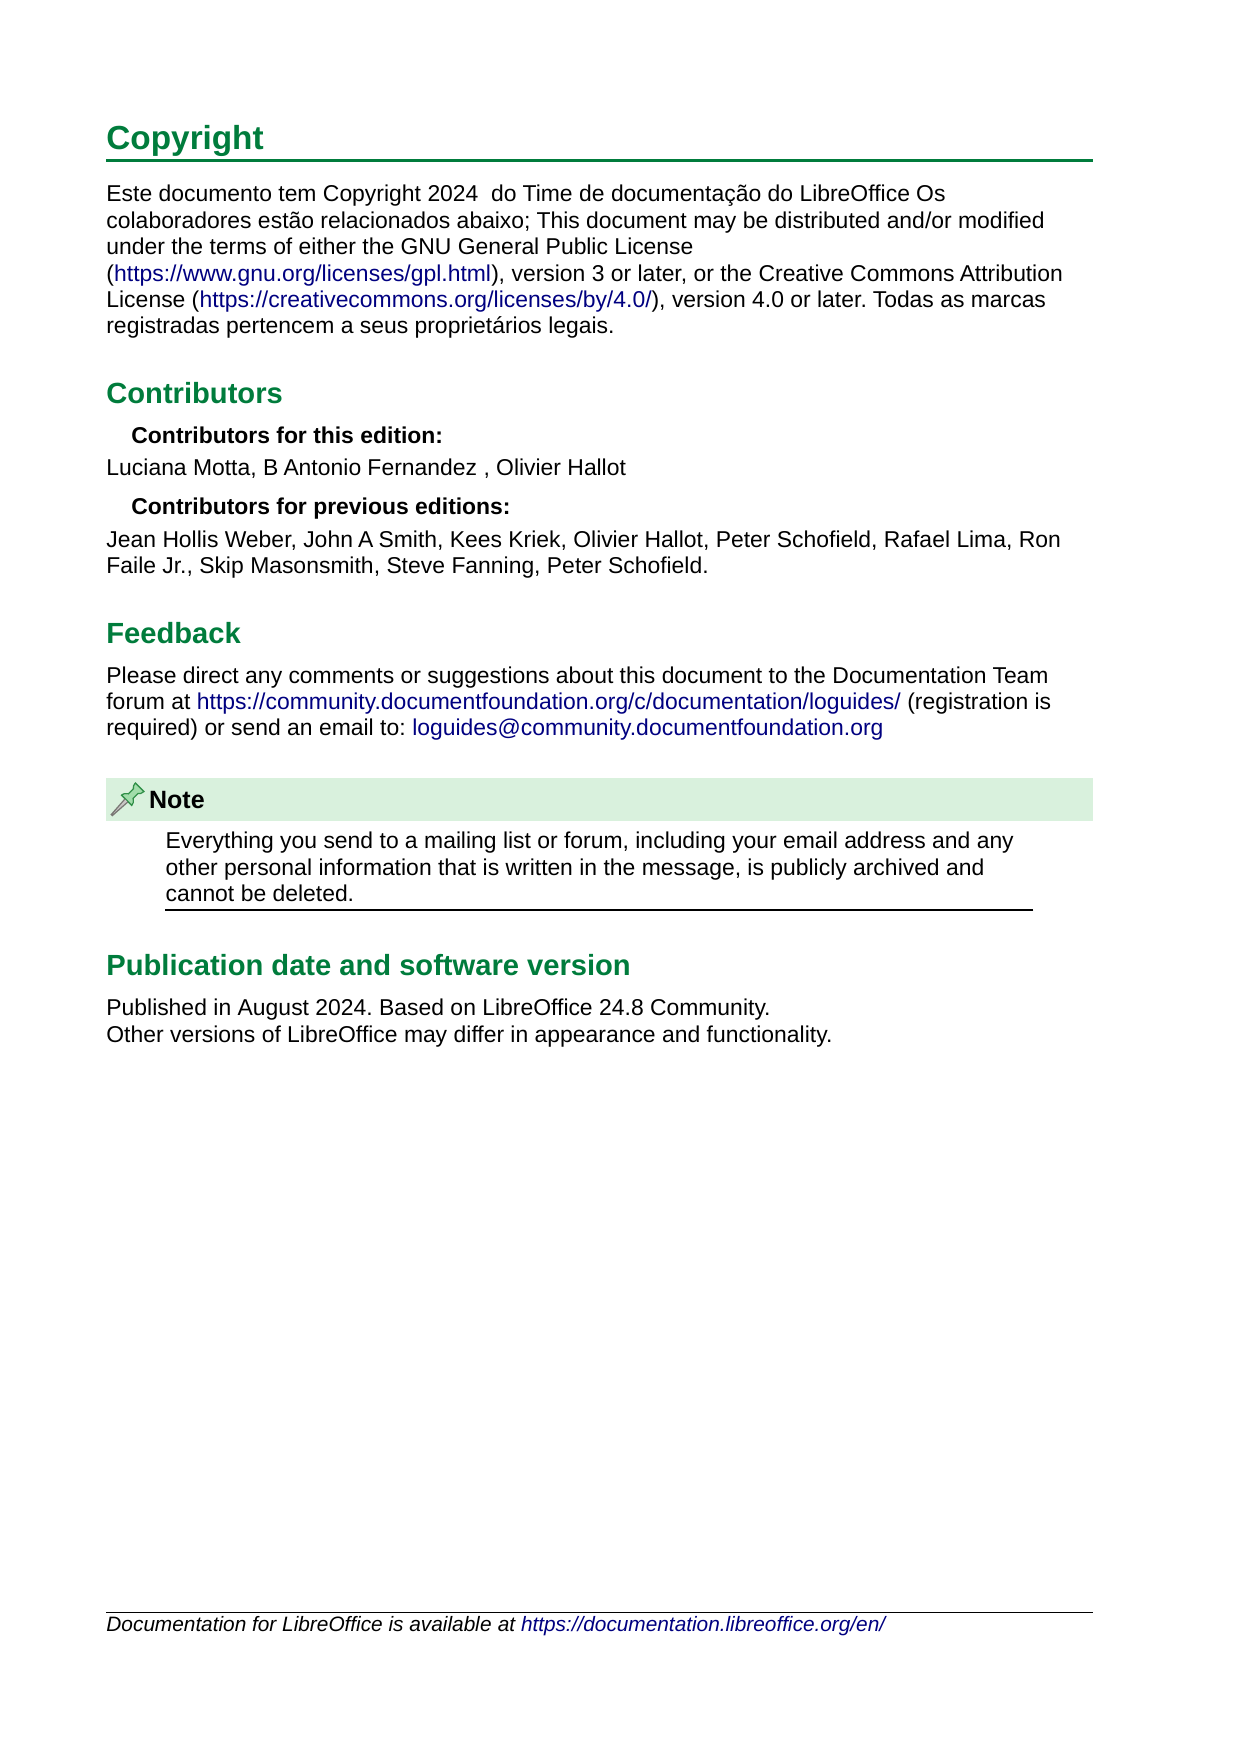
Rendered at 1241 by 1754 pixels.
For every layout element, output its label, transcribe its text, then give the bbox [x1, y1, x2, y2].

text Contributors for this edition: [131, 422, 1093, 448]
subtitle Copyright [106, 118, 1093, 159]
text Este documento tem Copyright 2024 do Time de documentação do LibreOffice Os colaboradores estão relacionados abaixo; This document may be distributed and/or modified under the terms of either the GNU General Public License (https://www.gnu.org/licenses/gpl.html), version 3 or later, or the Creative Commons Attribution License (https://creativecommons.org/licenses/by/4.0/), version 4.0 or later. Todas as marcas registradas pertencem a seus proprietários legais. [106, 180, 1093, 338]
text Please direct any comments or suggestions about this document to the Documentation Team forum at https://community.documentfoundation.org/c/documentation/loguides/ (registration is required) or send an email to: loguides@community.documentfoundation.org [106, 662, 1093, 741]
subtitle Publication date and software version [106, 948, 1093, 982]
text Luciana Motta, B Antonio Fernandez , Olivier Hallot [106, 454, 1093, 481]
text Everything you send to a mailing list or forum, including your email address and any other personal information that is written in the message, is publicly archived and cannot be deleted. [165, 827, 1033, 909]
text Contributors for previous editions: [131, 493, 1093, 519]
subtitle Note [106, 778, 1093, 821]
subtitle Feedback [106, 616, 1093, 649]
text Jean Hollis Weber, John A Smith, Kees Kriek, Olivier Hallot, Peter Schofield, Rafael Lima, Ron Faile Jr., Skip Masonsmith, Steve Fanning, Peter Schofield. [106, 526, 1093, 578]
text Published in August 2024. Based on LibreOffice 24.8 Community. Other versions of LibreOffice may differ in appearance and functionality. [106, 994, 1093, 1047]
subtitle Contributors [106, 376, 1093, 409]
